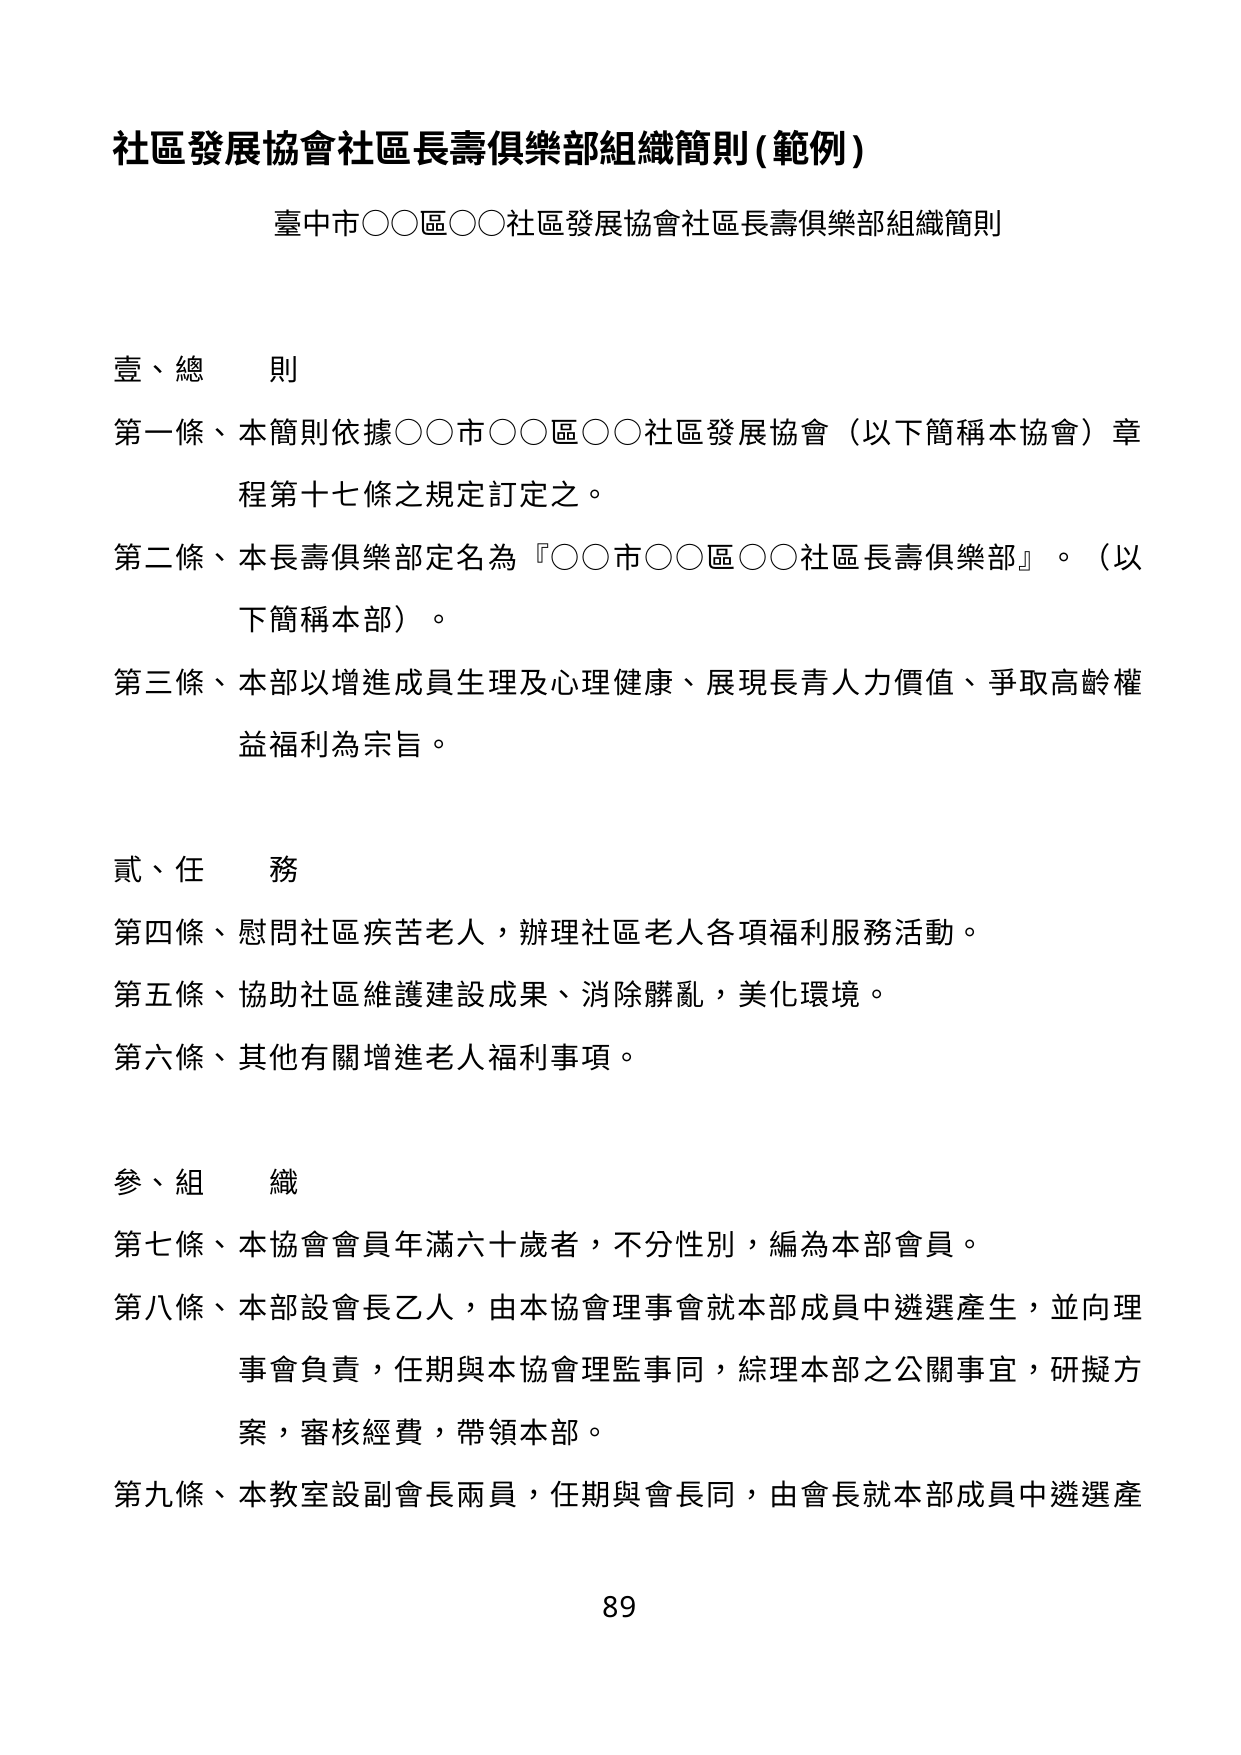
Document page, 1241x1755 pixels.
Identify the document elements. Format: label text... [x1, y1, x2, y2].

text 第九條、本教室設副會長兩員，任期與會長同，由會長就本部成員中遴選產 [112, 1451, 1164, 1514]
text 第八條、本部設會長乙人，由本協會理事會就本部成員中遴選產生，並向理事會負責，任期與本協會理監事同，綜理本部之公關事宜，研擬方案，審核經費，帶領本部。 [112, 1264, 1164, 1451]
text 貳、任 務 [112, 826, 1164, 889]
text 壹、總 則 [112, 326, 1164, 389]
text 第六條、其他有關增進老人福利事項。 [112, 1014, 1164, 1076]
text 第四條、慰問社區疾苦老人，辦理社區老人各項福利服務活動。 [112, 889, 1164, 951]
text 社區發展協會社區長壽俱樂部組織簡則(範例) [112, 119, 1164, 173]
text 參、組 織 [112, 1139, 1164, 1201]
text 第二條、本長壽俱樂部定名為『○○市○○區○○社區長壽俱樂部』。（以下簡稱本部）。 [112, 514, 1164, 639]
text 臺中市○○區○○社區發展協會社區長壽俱樂部組織簡則 [112, 200, 1164, 243]
text 第三條、本部以增進成員生理及心理健康、展現長青人力價值、爭取高齡權益福利為宗旨。 [112, 639, 1164, 764]
text 第五條、協助社區維護建設成果、消除髒亂，美化環境。 [112, 951, 1164, 1014]
text 第七條、本協會會員年滿六十歲者，不分性別，編為本部會員。 [112, 1201, 1164, 1264]
text 第一條、本簡則依據○○市○○區○○社區發展協會（以下簡稱本協會）章程第十七條之規定訂定之。 [112, 389, 1164, 514]
